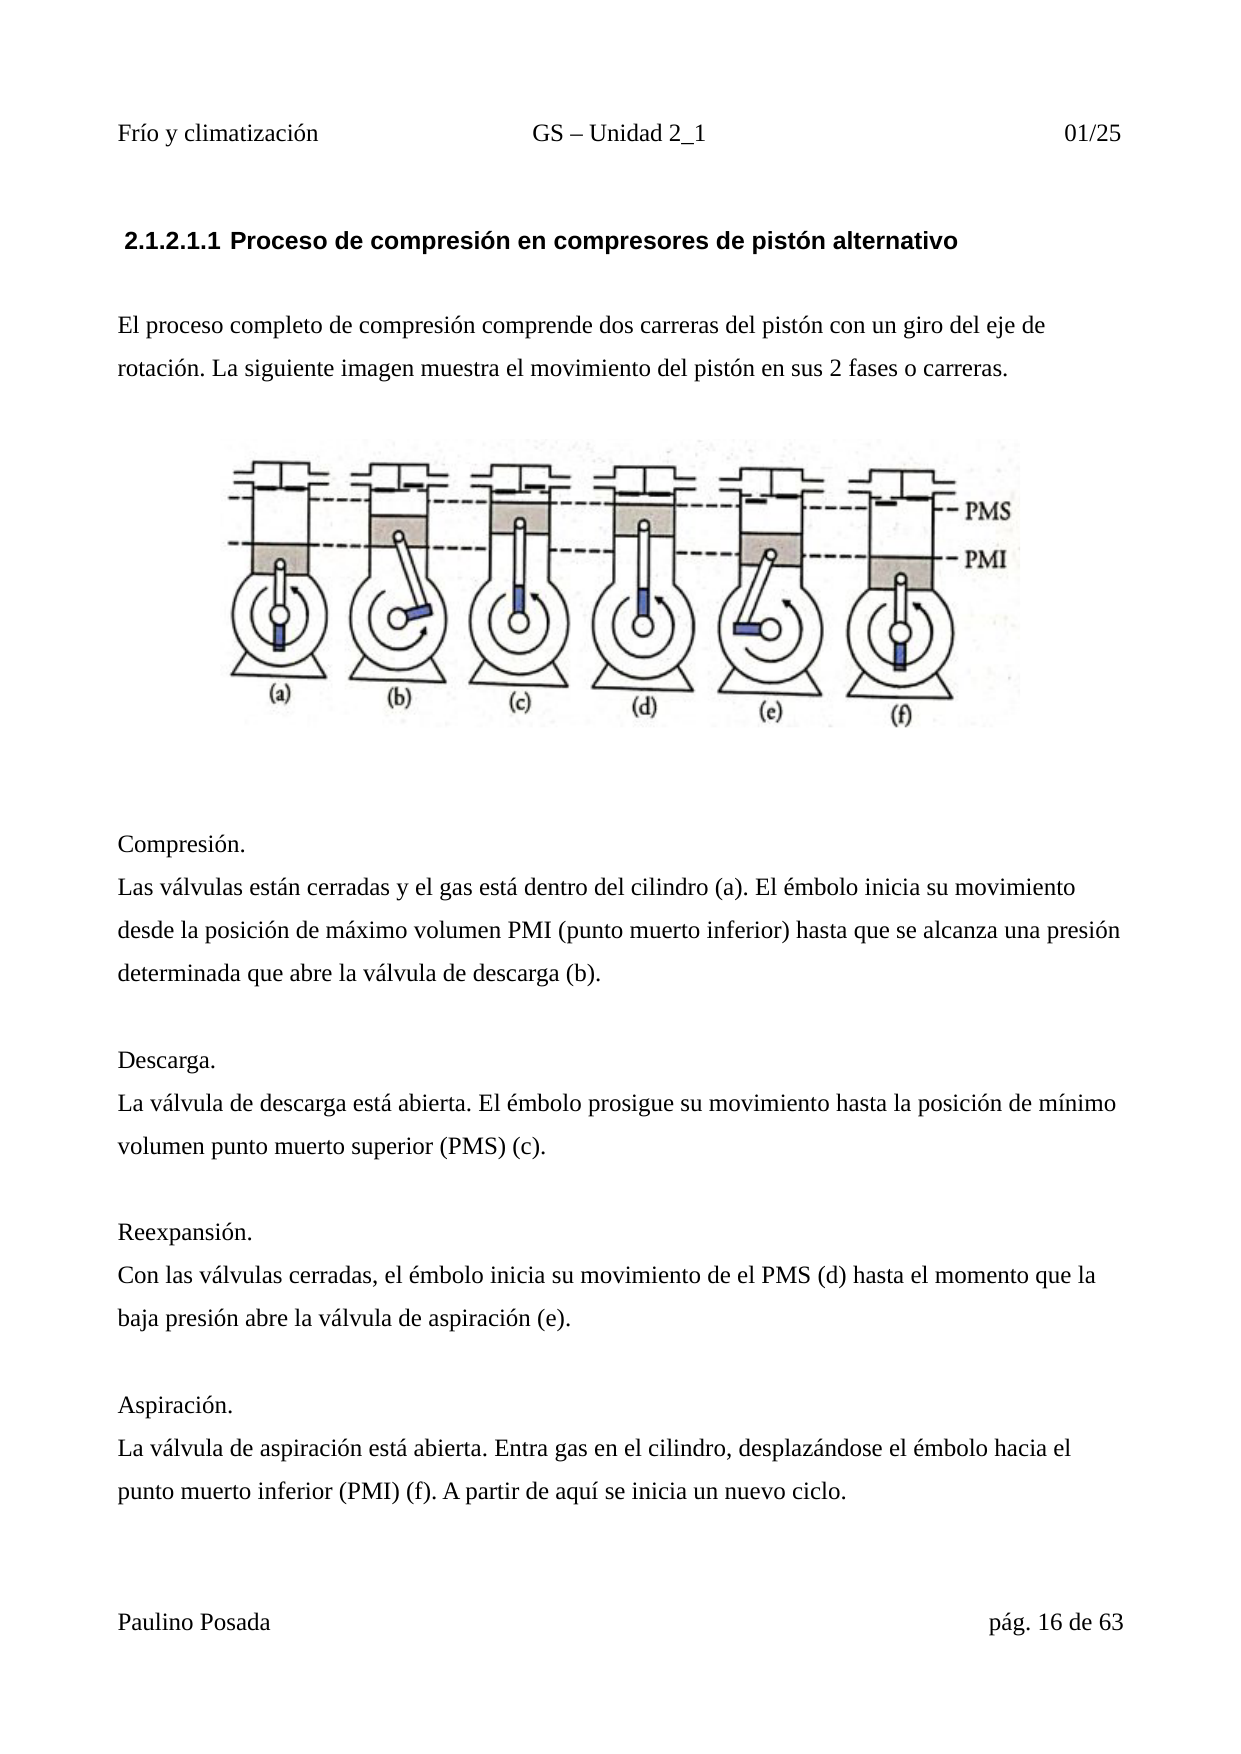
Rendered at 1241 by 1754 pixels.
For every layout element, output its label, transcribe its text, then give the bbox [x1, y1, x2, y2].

text Compresión. [117, 829, 1123, 858]
text La válvula de aspiración está abierta. Entra gas en el cilindro, desplazándose el émbolo hacia el [117, 1433, 1123, 1462]
text Reexpansión. [117, 1217, 1123, 1246]
picture [220, 439, 1021, 729]
text punto muerto inferior (PMI) (f). A partir de aquí se inicia un nuevo ciclo. [117, 1476, 1123, 1505]
text Las válvulas están cerradas y el gas está dentro del cilindro (a). El émbolo inicia su movimiento desde la posición de máximo volumen PMI (punto muerto inferior) hasta que se alcanza una presión determinada que abre la válvula de descarga (b). [117, 872, 1123, 987]
text La válvula de descarga está abierta. El émbolo prosigue su movimiento hasta la posición de mínimo volumen punto muerto superior (PMS) (c). [117, 1088, 1123, 1160]
text Descarga. [117, 1045, 1123, 1073]
subtitle Proceso de compresión en compresores de pistón alternativo [117, 226, 1123, 254]
text Con las válvulas cerradas, el émbolo inicia su movimiento de el PMS (d) hasta el momento que la baja presión abre la válvula de aspiración (e). [117, 1260, 1123, 1332]
text El proceso completo de compresión comprende dos carreras del pistón con un giro del eje de rotación. La siguiente imagen muestra el movimiento del pistón en sus 2 fases o carreras. [117, 310, 1123, 382]
text Aspiración. [117, 1390, 1123, 1418]
